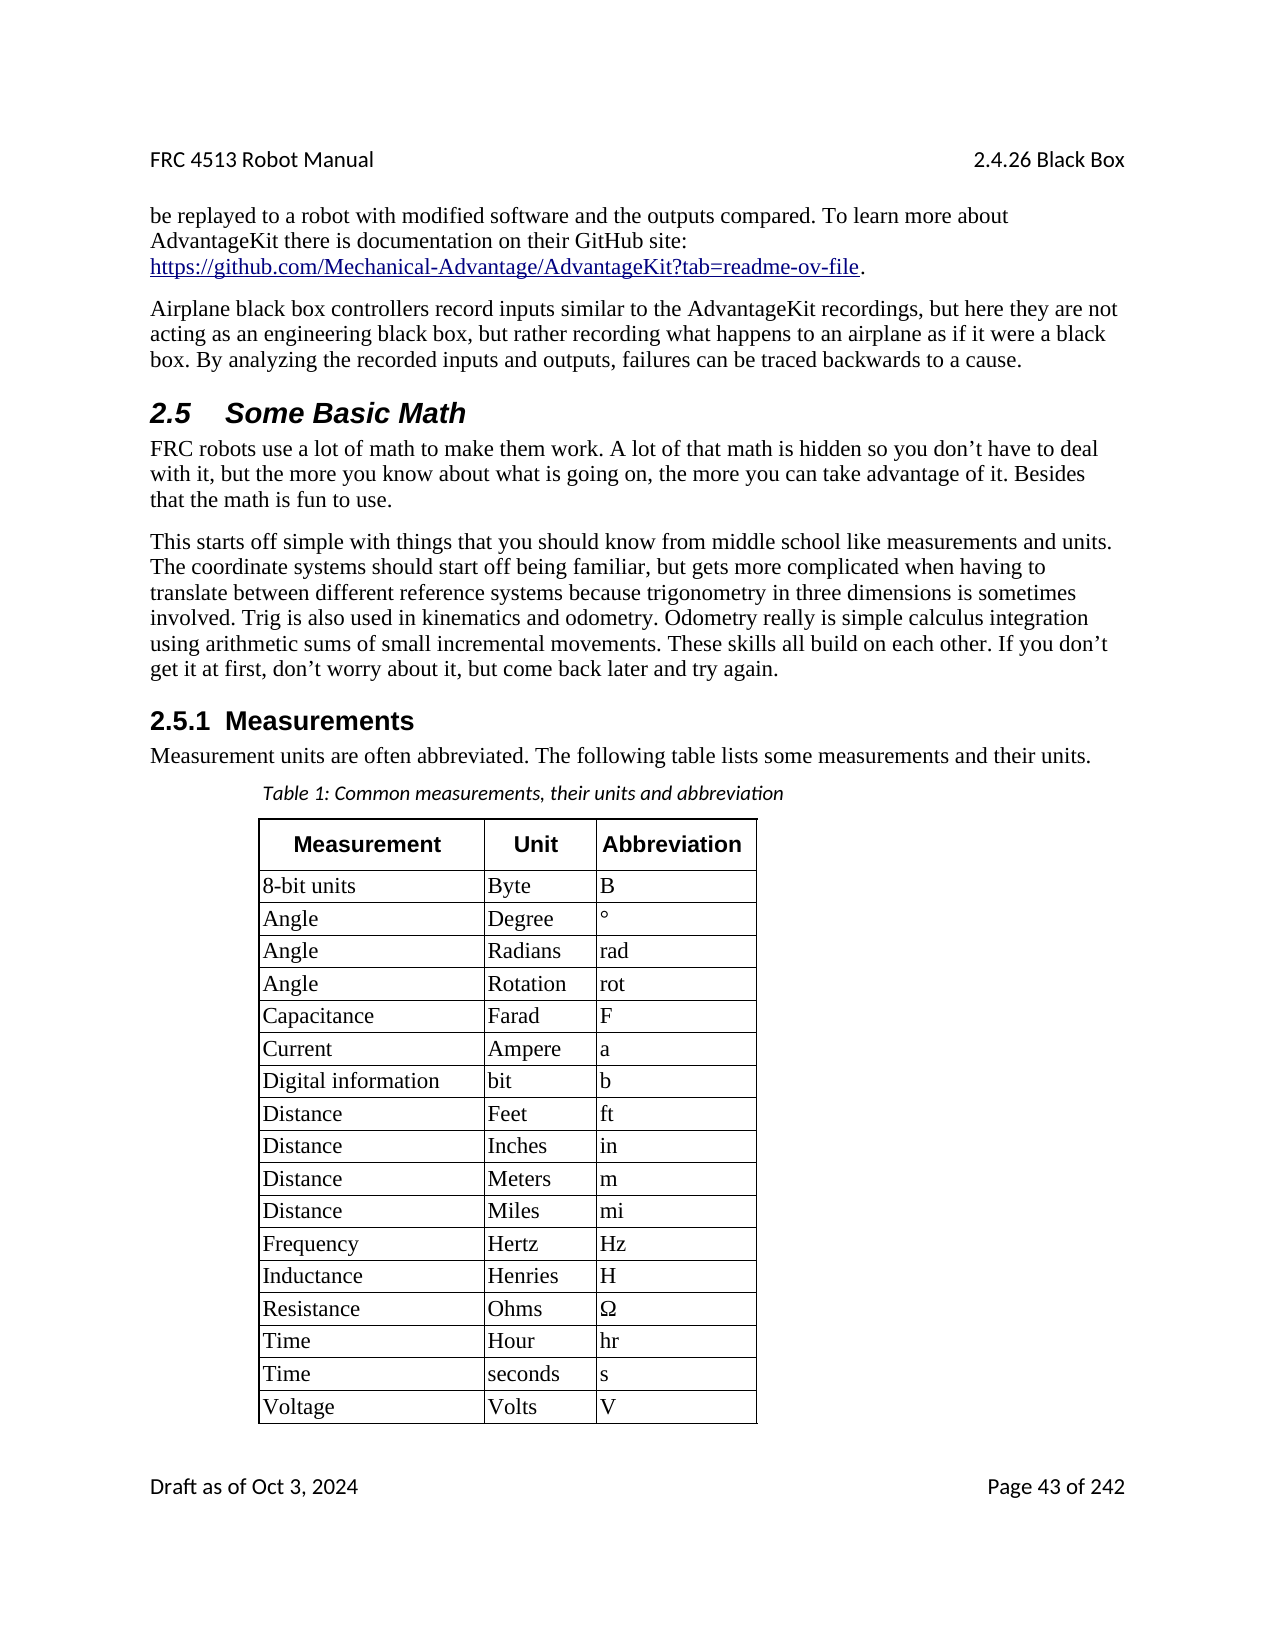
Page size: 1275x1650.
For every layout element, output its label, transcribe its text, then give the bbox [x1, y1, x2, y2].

table_cell Digital information [260, 1066, 484, 1097]
table_cell Hertz [485, 1228, 596, 1259]
table_cell Time [260, 1358, 484, 1389]
table_cell Inductance [260, 1261, 484, 1292]
table_cell hr [597, 1326, 756, 1357]
table_cell 8-bit units [260, 871, 484, 902]
table_cell rad [597, 936, 756, 967]
table_cell bit [485, 1066, 596, 1097]
table_cell ft [597, 1098, 756, 1129]
table_cell Inches [485, 1131, 596, 1162]
table_cell Resistance [260, 1293, 484, 1324]
table_cell Byte [485, 871, 596, 902]
table_cell Degree [485, 903, 596, 934]
table_cell Angle [260, 968, 484, 999]
table_header Abbreviation [597, 820, 756, 869]
table_cell Angle [260, 936, 484, 967]
table_cell Angle [260, 903, 484, 934]
text Airplane black box controllers record inputs similar to the AdvantageKit recordings, but here they are not acting as an engineering black box, but rather recording what happens to an airplane as if it were a black box. By analyzing the recorded inputs and outputs, failures can be traced backwards to a cause. [150, 296, 1125, 372]
table_cell H [597, 1261, 756, 1292]
table_cell Miles [485, 1196, 596, 1227]
subtitle Some Basic Math [150, 397, 1125, 430]
text be replayed to a robot with modified software and the outputs compared. To learn more about AdvantageKit there is documentation on their GitHub site: https://github.com/Mechanical-Advantage/AdvantageKit?tab=readme-ov-file. [150, 203, 1125, 279]
table_cell Hour [485, 1326, 596, 1357]
table_cell Distance [260, 1131, 484, 1162]
table_cell mi [597, 1196, 756, 1227]
table_cell Hz [597, 1228, 756, 1259]
table_cell Capacitance [260, 1001, 484, 1032]
text Measurement units are often abbreviated. The following table lists some measurements and their units. [150, 743, 1125, 768]
table_cell Voltage [260, 1391, 484, 1422]
table_cell Farad [485, 1001, 596, 1032]
table_cell Ohms [485, 1293, 596, 1324]
table_cell Current [260, 1033, 484, 1064]
table_cell V [597, 1391, 756, 1422]
table_cell Henries [485, 1261, 596, 1292]
table_header Unit [485, 820, 596, 869]
table_cell Radians [485, 936, 596, 967]
text This starts off simple with things that you should know from middle school like measurements and units. The coordinate systems should start off being familiar, but gets more complicated when having to translate between different reference systems because trigonometry in three dimensions is sometimes involved. Trig is also used in kinematics and odometry. Odometry really is simple calculus integration using arithmetic sums of small incremental movements. These skills all build on each other. If you don’t get it at first, don’t worry about it, but come back later and try again. [150, 529, 1125, 681]
table_cell rot [597, 968, 756, 999]
table_cell Distance [260, 1098, 484, 1129]
table_cell ° [597, 903, 756, 934]
table_cell seconds [485, 1358, 596, 1389]
table_cell b [597, 1066, 756, 1097]
table_cell Frequency [260, 1228, 484, 1259]
table_cell Time [260, 1326, 484, 1357]
table_cell B [597, 871, 756, 902]
table_cell Volts [485, 1391, 596, 1422]
table_cell a [597, 1033, 756, 1064]
table_cell Ω [597, 1293, 756, 1324]
table_cell s [597, 1358, 756, 1389]
table_header Measurement [260, 820, 484, 869]
subtitle Measurements [150, 706, 1125, 737]
text FRC robots use a lot of math to make them work. A lot of that math is hidden so you don’t have to deal with it, but the more you know about what is going on, the more you can take advantage of it. Besides that the math is fun to use. [150, 436, 1125, 512]
table_cell in [597, 1131, 756, 1162]
table_cell Rotation [485, 968, 596, 999]
table_cell Feet [485, 1098, 596, 1129]
table_cell Distance [260, 1196, 484, 1227]
text Table 1: Common measurements, their units and abbreviation [262, 785, 1125, 806]
table_cell m [597, 1163, 756, 1194]
table_cell F [597, 1001, 756, 1032]
table_cell Meters [485, 1163, 596, 1194]
table_cell Ampere [485, 1033, 596, 1064]
table_cell Distance [260, 1163, 484, 1194]
